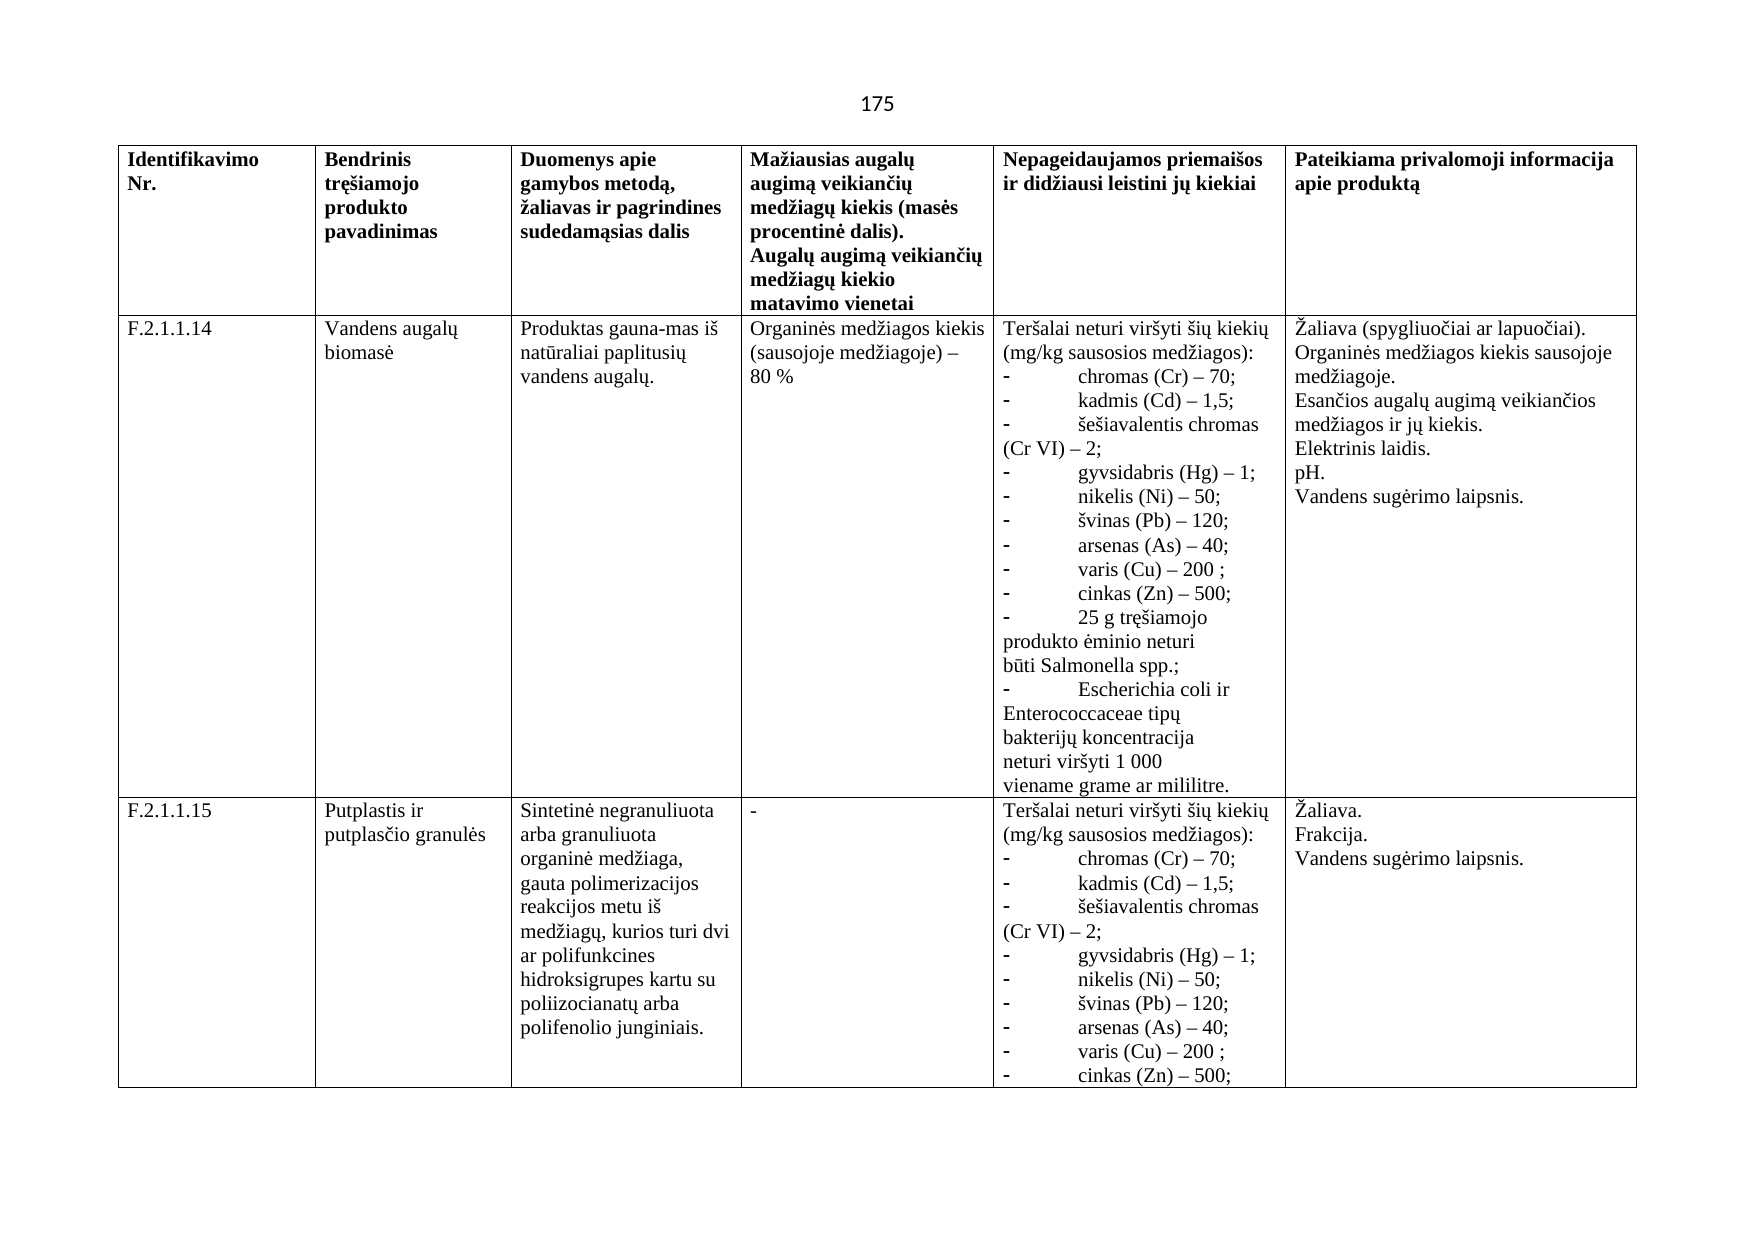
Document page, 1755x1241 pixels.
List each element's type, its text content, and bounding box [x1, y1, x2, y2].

table_header Nepageidaujamos priemaišos ir didžiausi leistini jų kiekiai [994, 146, 1285, 315]
table_cell F.2.1.1.15 [119, 798, 315, 1087]
table_header Duomenys apie gamybos metodą, žaliavas ir pagrindines sudedamąsias dalis [512, 146, 741, 315]
table_header Bendrinis tręšiamojo produkto pavadinimas [316, 146, 511, 315]
table_cell Putplastis ir putplasčio granulės [316, 798, 511, 1087]
table_cell Organinės medžiagos kiekis (sausojoje medžiagoje) – 80 % [742, 316, 993, 797]
table_cell Teršalai neturi viršyti šių kiekių (mg/kg sausosios medžiagos):  chromas (Cr) – 70;  kadmis (Cd) – 1,5;  šešiavalentis chromas (Cr VI) – 2;  gyvsidabris (Hg) – 1;  nikelis (Ni) – 50;  švinas (Pb) – 120;  arsenas (As) – 40;  varis (Cu) – 200 ;  cinkas (Zn) – 500; [994, 798, 1285, 1087]
table_cell - [742, 798, 993, 1087]
table_cell Sintetinė negranuliuota arba granuliuota organinė medžiaga, gauta polimerizacijos reakcijos metu iš medžiagų, kurios turi dvi ar polifunkcines hidroksigrupes kartu su poliizocianatų arba polifenolio junginiais. [512, 798, 741, 1087]
table_cell Vandens augalų biomasė [316, 316, 511, 797]
table_header Mažiausias augalų augimą veikiančių medžiagų kiekis (masės procentinė dalis). Augalų augimą veikiančių medžiagų kiekio matavimo vienetai [742, 146, 993, 315]
table_cell Žaliava (spygliuočiai ar lapuočiai). Organinės medžiagos kiekis sausojoje medžiagoje. Esančios augalų augimą veikiančios medžiagos ir jų kiekis. Elektrinis laidis. pH. Vandens sugėrimo laipsnis. [1286, 316, 1636, 797]
table_header Pateikiama privalomoji informacija apie produktą [1286, 146, 1636, 315]
table_cell F.2.1.1.14 [119, 316, 315, 797]
table_cell Žaliava. Frakcija. Vandens sugėrimo laipsnis. [1286, 798, 1636, 1087]
table_cell Teršalai neturi viršyti šių kiekių (mg/kg sausosios medžiagos):  chromas (Cr) – 70;  kadmis (Cd) – 1,5;  šešiavalentis chromas (Cr VI) – 2;  gyvsidabris (Hg) – 1;  nikelis (Ni) – 50;  švinas (Pb) – 120;  arsenas (As) – 40;  varis (Cu) – 200 ;  cinkas (Zn) – 500;  25 g tręšiamojo produkto ėminio neturi būti Salmonella spp.;  Escherichia coli ir Enterococcaceae tipų bakterijų koncentracija neturi viršyti 1 000 viename grame ar mililitre. [994, 316, 1285, 797]
table_header Identifikavimo Nr. [119, 146, 315, 315]
table_cell Produktas gauna-mas iš natūraliai paplitusių vandens augalų. [512, 316, 741, 797]
